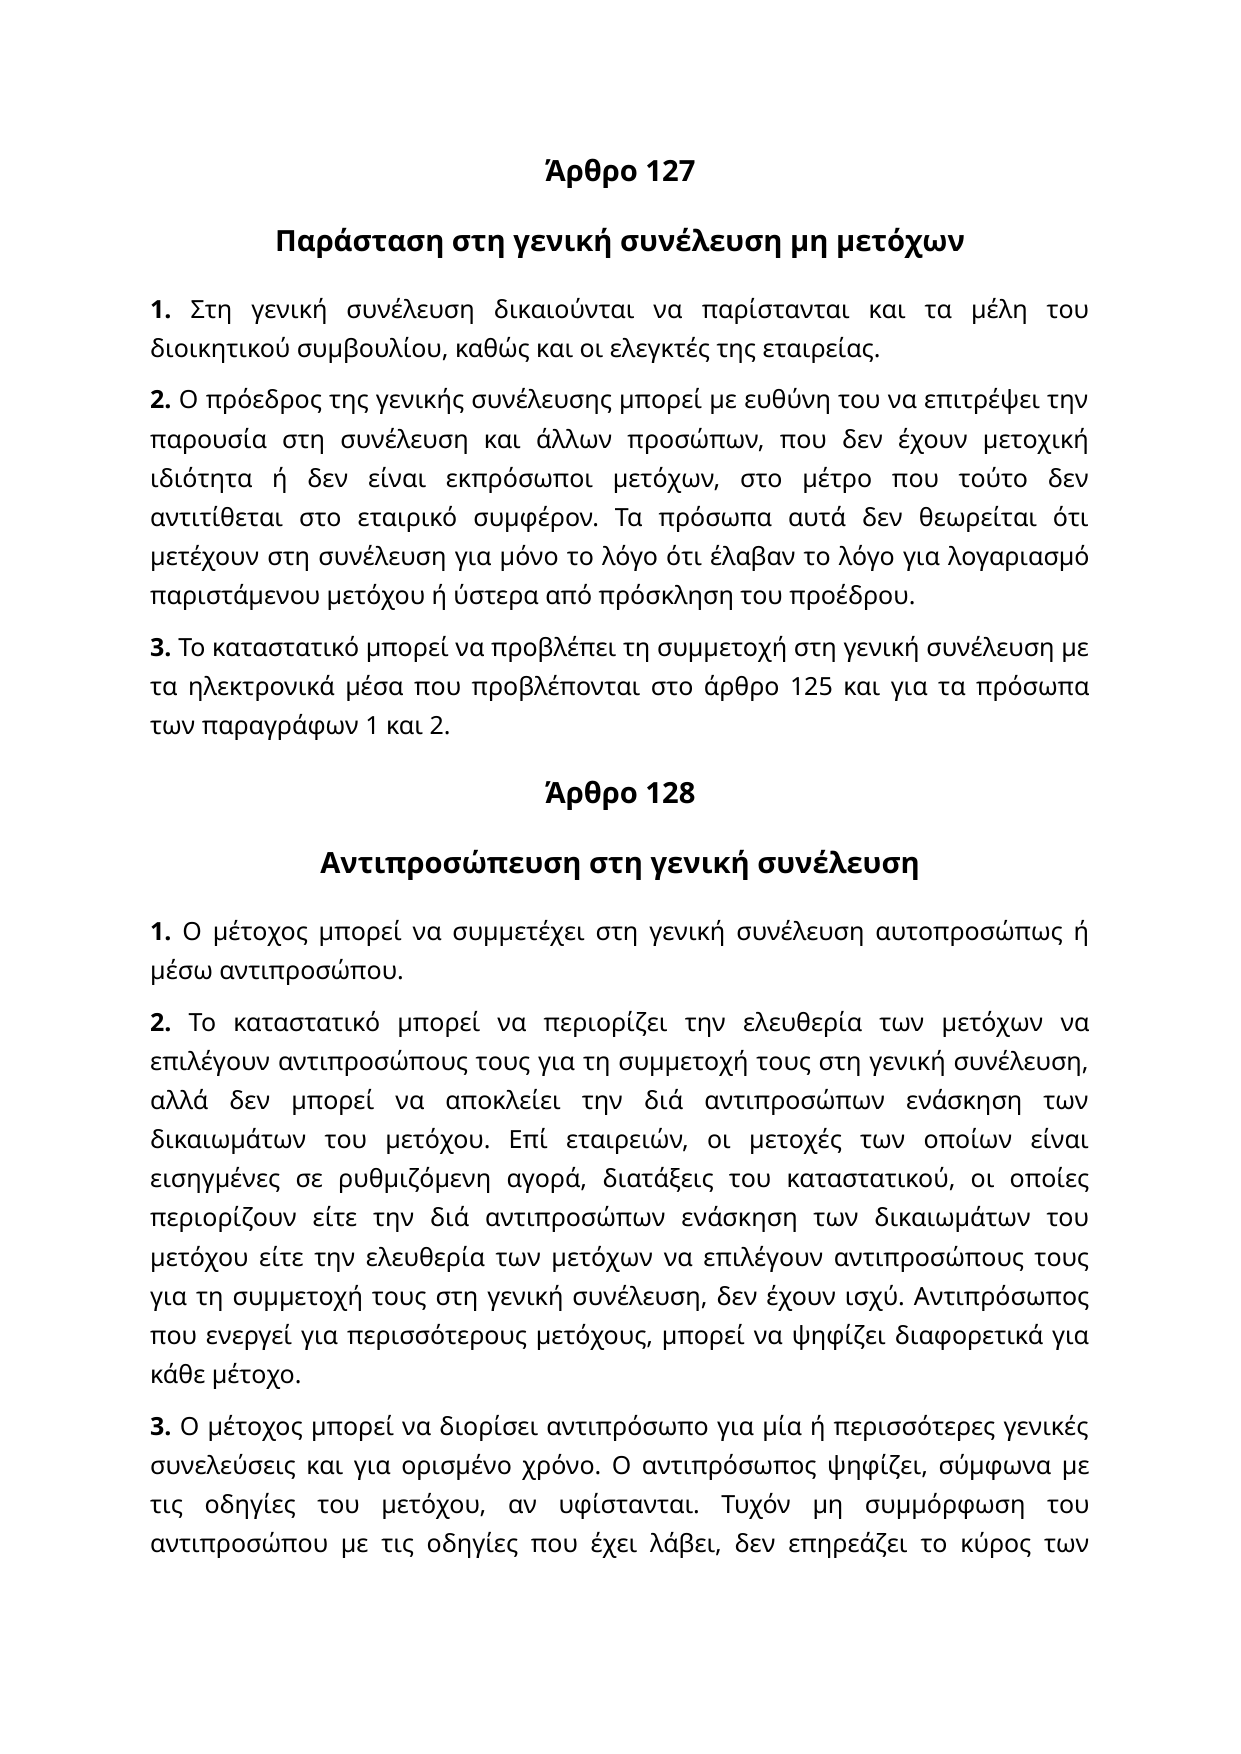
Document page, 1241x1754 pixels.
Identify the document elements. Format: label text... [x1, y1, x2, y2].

text 2. Ο πρόεδρος της γενικής συνέλευσης μπορεί με ευθύνη του να επιτρέψει την παρουσία στη συνέλευση και άλλων προσώπων, που δεν έχουν μετοχική ιδιότητα ή δεν είναι εκπρόσωποι μετόχων, στο μέτρο που τούτο δεν αντιτίθεται στο εταιρικό συμφέρον. Τα πρόσωπα αυτά δεν θεωρείται ότι μετέχουν στη συνέλευση για μόνο το λόγο ότι έλαβαν το λόγο για λογαριασμό παριστάμενου μετόχου ή ύστερα από πρόσκληση του προέδρου. [150, 382, 1090, 612]
text 1. Στη γενική συνέλευση δικαιούνται να παρίστανται και τα μέλη του διοικητικού συμβουλίου, καθώς και οι ελεγκτές της εταιρείας. [150, 291, 1090, 364]
text 1. Ο μέτοχος μπορεί να συμμετέχει στη γενική συνέλευση αυτοπροσώπως ή μέσω αντιπροσώπου. [150, 913, 1090, 987]
subtitle Αντιπροσώπευση στη γενική συνέλευση [150, 843, 1090, 882]
subtitle Άρθρο 128 [150, 772, 1090, 812]
text 3. Ο μέτοχος μπορεί να διορίσει αντιπρόσωπο για μία ή περισσότερες γενικές συνελεύσεις και για ορισμένο χρόνο. Ο αντιπρόσωπος ψηφίζει, σύμφωνα με τις οδηγίες του μετόχου, αν υφίστανται. Τυχόν μη συμμόρφωση του αντιπροσώπου με τις οδηγίες που έχει λάβει, δεν επηρεάζει το κύρος των [150, 1408, 1090, 1560]
text 2. Το καταστατικό μπορεί να περιορίζει την ελευθερία των μετόχων να επιλέγουν αντιπροσώπους τους για τη συμμετοχή τους στη γενική συνέλευση, αλλά δεν μπορεί να αποκλείει την διά αντιπροσώπων ενάσκηση των δικαιωμάτων του μετόχου. Επί εταιρειών, οι μετοχές των οποίων είναι εισηγμένες σε ρυθμιζόμενη αγορά, διατάξεις του καταστατικού, οι οποίες περιορίζουν είτε την διά αντιπροσώπων ενάσκηση των δικαιωμάτων του μετόχου είτε την ελευθερία των μετόχων να επιλέγουν αντιπροσώπους τους για τη συμμετοχή τους στη γενική συνέλευση, δεν έχουν ισχύ. Αντιπρόσωπος που ενεργεί για περισσότερους μετόχους, μπορεί να ψηφίζει διαφορετικά για κάθε μέτοχο. [150, 1004, 1090, 1391]
subtitle Άρθρο 127 [150, 150, 1090, 190]
text 3. Το καταστατικό μπορεί να προβλέπει τη συμμετοχή στη γενική συνέλευση με τα ηλεκτρονικά μέσα που προβλέπονται στο άρθρο 125 και για τα πρόσωπα των παραγράφων 1 και 2. [150, 629, 1090, 742]
subtitle Παράσταση στη γενική συνέλευση μη μετόχων [150, 221, 1090, 260]
